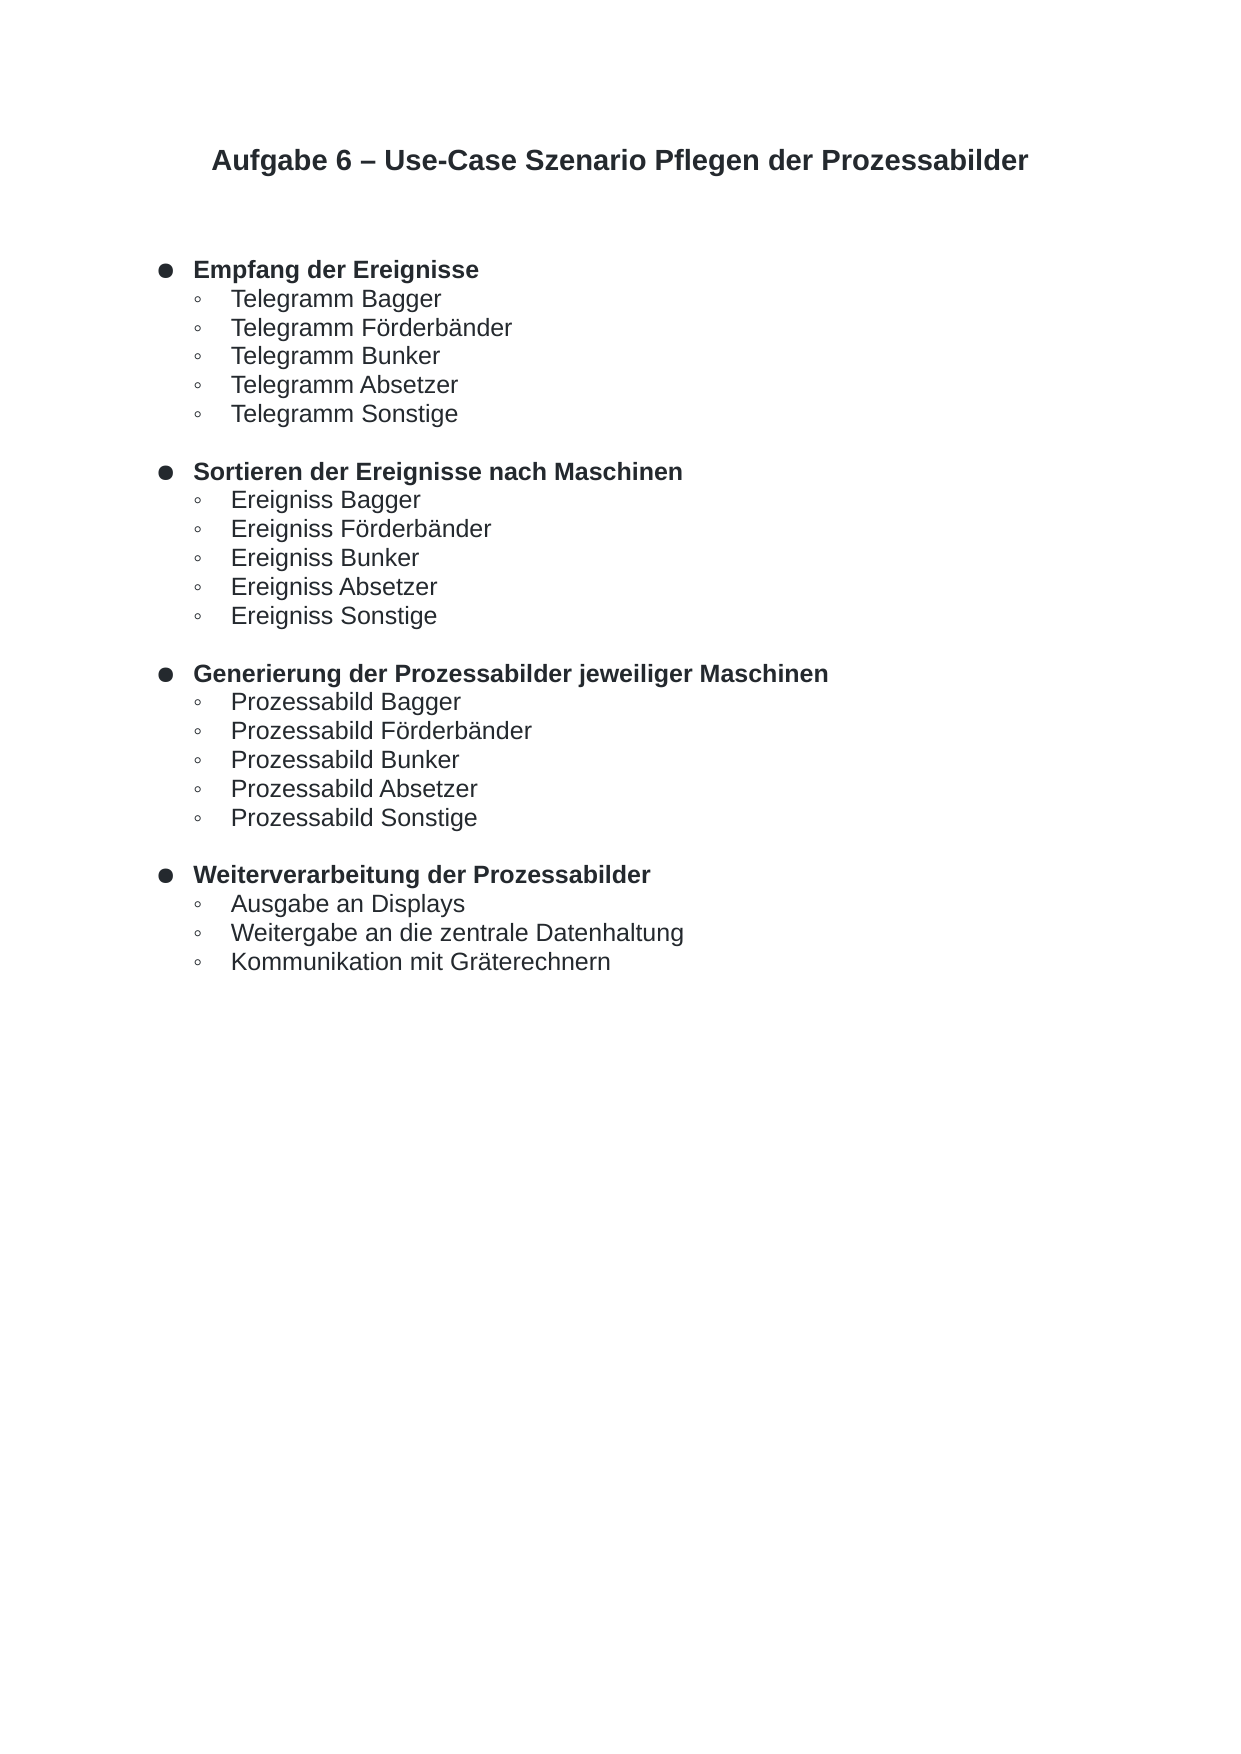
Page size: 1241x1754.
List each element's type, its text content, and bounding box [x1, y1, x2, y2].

list Ereigniss Absetzer [193, 572, 1122, 601]
list Ereigniss Förderbänder [193, 514, 1122, 543]
list Prozessabild Sonstige [193, 803, 1122, 860]
list Telegramm Förderbänder [193, 312, 1122, 341]
list Weiterverarbeitung der Prozessabilder [156, 860, 1122, 889]
list Prozessabild Absetzer [193, 774, 1122, 803]
list Prozessabild Förderbänder [193, 716, 1122, 745]
list Weitergabe an die zentrale Datenhaltung [193, 918, 1122, 947]
list Prozessabild Bagger [193, 687, 1122, 716]
list Empfang der Ereignisse [156, 255, 1122, 284]
list Generierung der Prozessabilder jeweiliger Maschinen [156, 658, 1122, 687]
list Kommunikation mit Gräterechnern [193, 947, 1122, 976]
list Telegramm Bagger [193, 284, 1122, 312]
list Telegramm Sonstige [193, 399, 1122, 457]
list Ausgabe an Displays [193, 889, 1122, 918]
list Ereigniss Bunker [193, 543, 1122, 572]
list Ereigniss Sonstige [193, 601, 1122, 658]
list Sortieren der Ereignisse nach Maschinen [156, 457, 1122, 486]
list Telegramm Bunker [193, 341, 1122, 370]
list Telegramm Absetzer [193, 370, 1122, 399]
list Prozessabild Bunker [193, 745, 1122, 774]
subtitle Aufgabe 6 – Use-Case Szenario Pflegen der Prozessabilder [118, 143, 1122, 176]
list Ereigniss Bagger [193, 486, 1122, 514]
